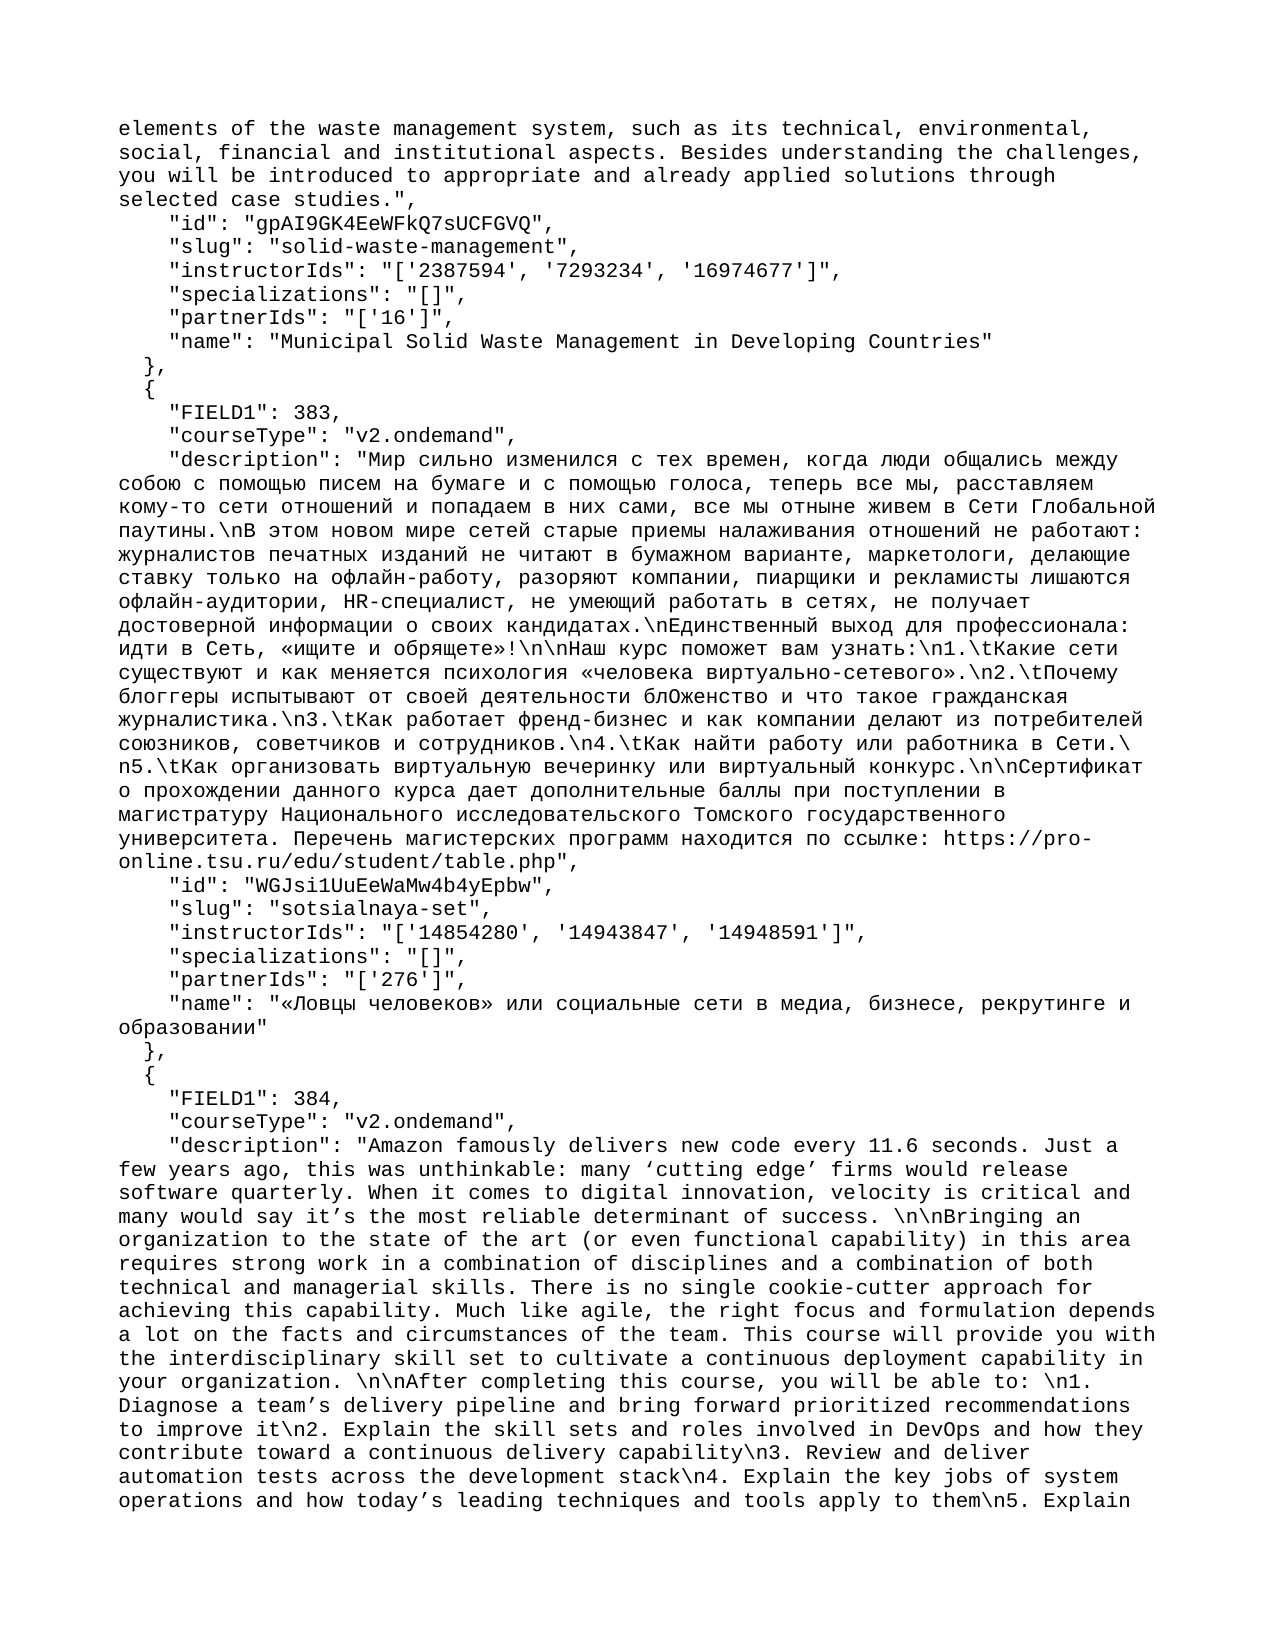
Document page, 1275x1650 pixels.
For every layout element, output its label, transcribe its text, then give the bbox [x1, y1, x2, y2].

text "name": "«Ловцы человеков» или социальные сети в медиа, бизнесе, рекрутинге и образовании" [118, 993, 1157, 1040]
text "FIELD1": 383, [118, 402, 1157, 426]
text "id": "gpAI9GK4EeWFkQ7sUCFGVQ", [118, 213, 1157, 236]
text { [118, 1064, 1157, 1088]
text "instructorIds": "['14854280', '14943847', '14948591']", [118, 922, 1157, 946]
text "specializations": "[]", [118, 946, 1157, 969]
text "partnerIds": "['16']", [118, 307, 1157, 331]
text "slug": "solid-waste-management", [118, 236, 1157, 260]
text "name": "Municipal Solid Waste Management in Developing Countries" [118, 331, 1157, 354]
text "description": "Мир сильно изменился с тех времен, когда люди общались между собою с помощью писем на бумаге и с помощью голоса, теперь все мы, расставляем кому-то сети отношений и попадаем в них сами, все мы отныне живем в Сети Глобальной паутины.\nВ этом новом мире сетей старые приемы налаживания отношений не работают: журналистов печатных изданий не читают в бумажном варианте, маркетологи, делающие ставку только на офлайн-работу, разоряют компании, пиарщики и рекламисты лишаются офлайн-аудитории, HR-специалист, не умеющий работать в сетях, не получает достоверной информации о своих кандидатах.\nЕдинственный выход для профессионала: идти в Сеть, «ищите и обрящете»!\n\nНаш курс поможет вам узнать:\n1.\tКакие сети существуют и как меняется психология «человека виртуально-сетевого».\n2.\tПочему блоггеры испытывают от своей деятельности блОженство и что такое гражданская журналистика.\n3.\tКак работает френд-бизнес и как компании делают из потребителей союзников, советчиков и сотрудников.\n4.\tКак найти работу или работника в Сети.\n5.\tКак организовать виртуальную вечеринку или виртуальный конкурс.\n\nСертификат о прохождении данного курса дает дополнительные баллы при поступлении в магистратуру Национального исследовательского Томского государственного университета. Перечень магистерских программ находится по ссылке: https://pro-online.tsu.ru/edu/student/table.php", [118, 449, 1157, 875]
text { [118, 378, 1157, 402]
text "slug": "sotsialnaya-set", [118, 898, 1157, 922]
text "specializations": "[]", [118, 284, 1157, 307]
text }, [118, 354, 1157, 378]
text "courseType": "v2.ondemand", [118, 1111, 1157, 1135]
text elements of the waste management system, such as its technical, environmental, social, financial and institutional aspects. Besides understanding the challenges, you will be introduced to appropriate and already applied solutions through selected case studies.", [118, 118, 1157, 213]
text "instructorIds": "['2387594', '7293234', '16974677']", [118, 260, 1157, 284]
text }, [118, 1040, 1157, 1064]
text "id": "WGJsi1UuEeWaMw4b4yEpbw", [118, 875, 1157, 898]
text "FIELD1": 384, [118, 1088, 1157, 1111]
text "courseType": "v2.ondemand", [118, 426, 1157, 449]
text "description": "Amazon famously delivers new code every 11.6 seconds. Just a few years ago, this was unthinkable: many ‘cutting edge’ firms would release software quarterly. When it comes to digital innovation, velocity is critical and many would say it’s the most reliable determinant of success. \n\nBringing an organization to the state of the art (or even functional capability) in this area requires strong work in a combination of disciplines and a combination of both technical and managerial skills. There is no single cookie-cutter approach for achieving this capability. Much like agile, the right focus and formulation depends a lot on the facts and circumstances of the team. This course will provide you with the interdisciplinary skill set to cultivate a continuous deployment capability in your organization. \n\nAfter completing this course, you will be able to: \n1. Diagnose a team’s delivery pipeline and bring forward prioritized recommendations to improve it\n2. Explain the skill sets and roles involved in DevOps and how they contribute toward a continuous delivery capability\n3. Review and deliver automation tests across the development stack\n4. Explain the key jobs of system operations and how today’s leading techniques and tools apply to them\n5. Explain [118, 1135, 1157, 1513]
text "partnerIds": "['276']", [118, 969, 1157, 993]
